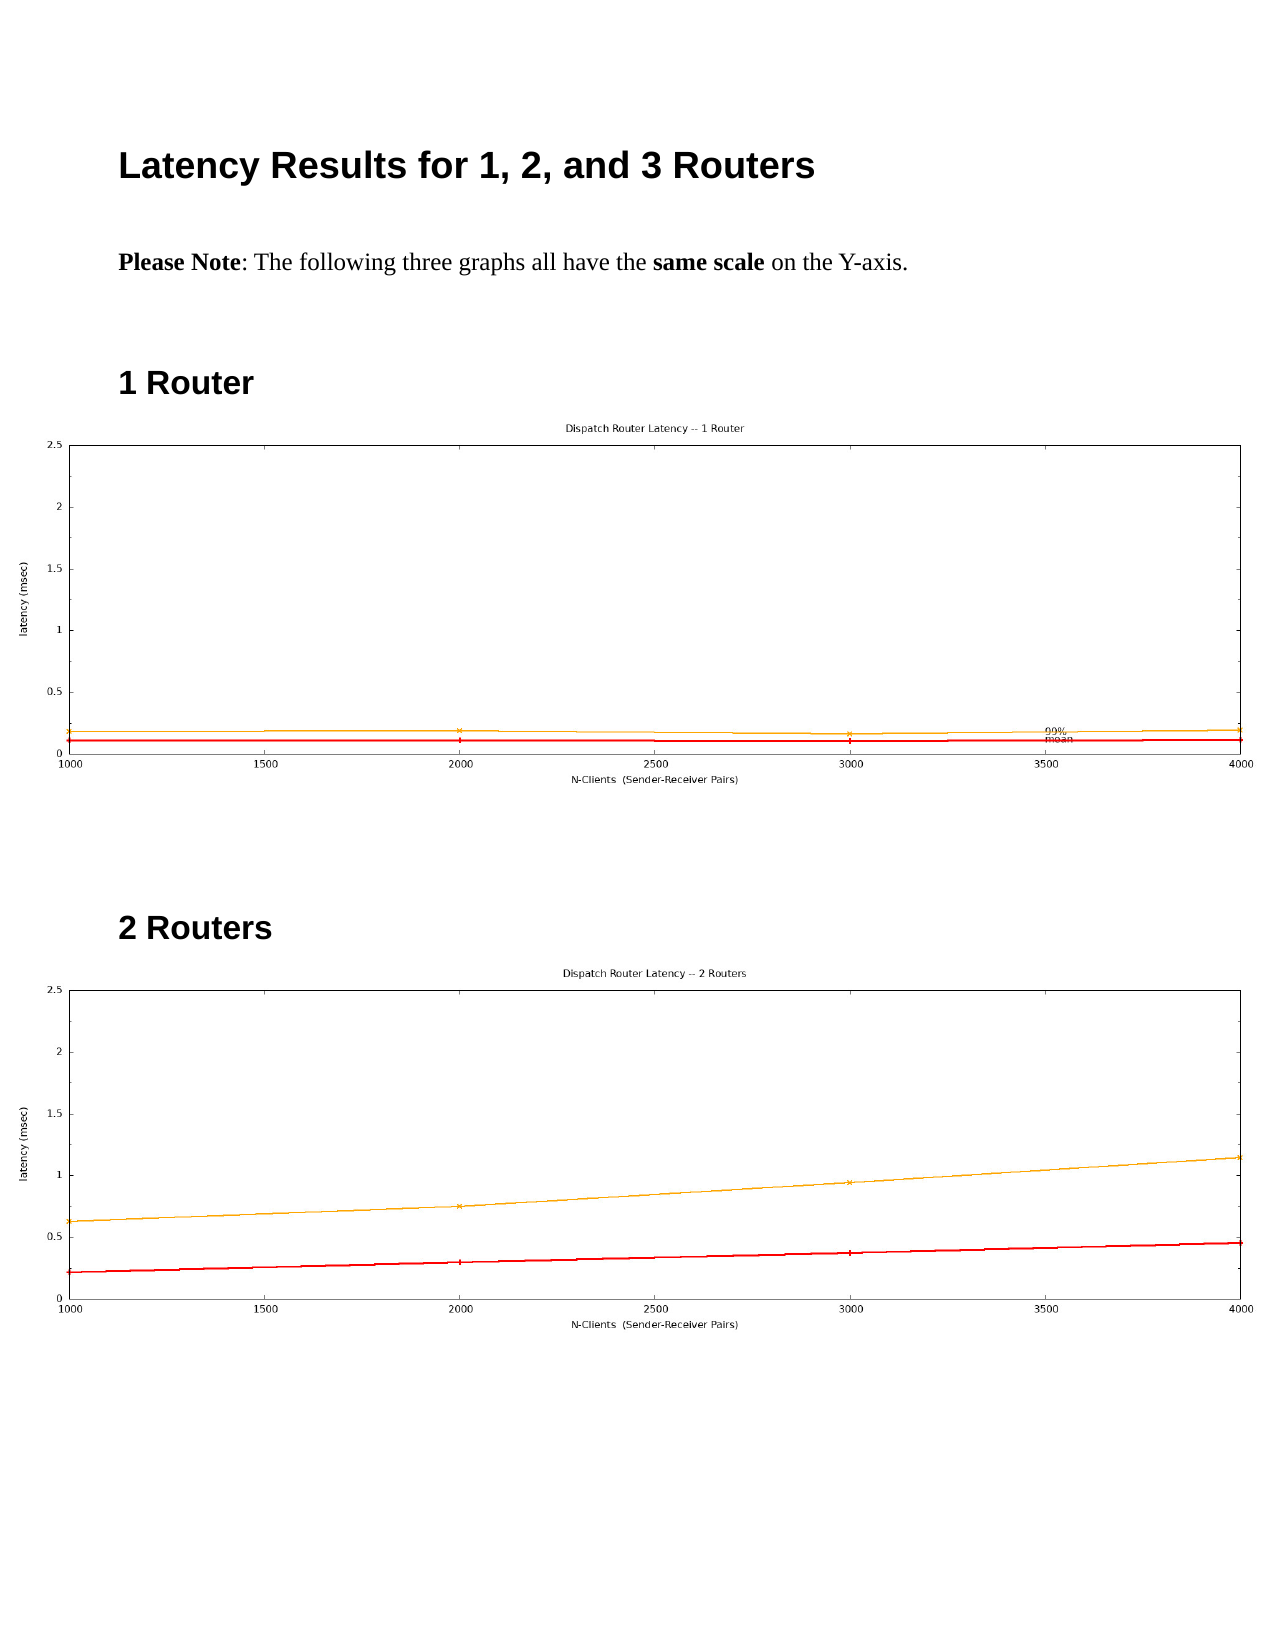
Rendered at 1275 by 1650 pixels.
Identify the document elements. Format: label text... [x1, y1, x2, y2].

picture [14, 959, 1261, 1333]
subtitle 2 Routers [118, 908, 1157, 947]
subtitle Latency Results for 1, 2, and 3 Routers [118, 143, 1157, 187]
text Please Note: The following three graphs all have the same scale on the Y-axis. [118, 247, 1157, 276]
picture [14, 414, 1261, 788]
subtitle 1 Router [118, 363, 1157, 402]
